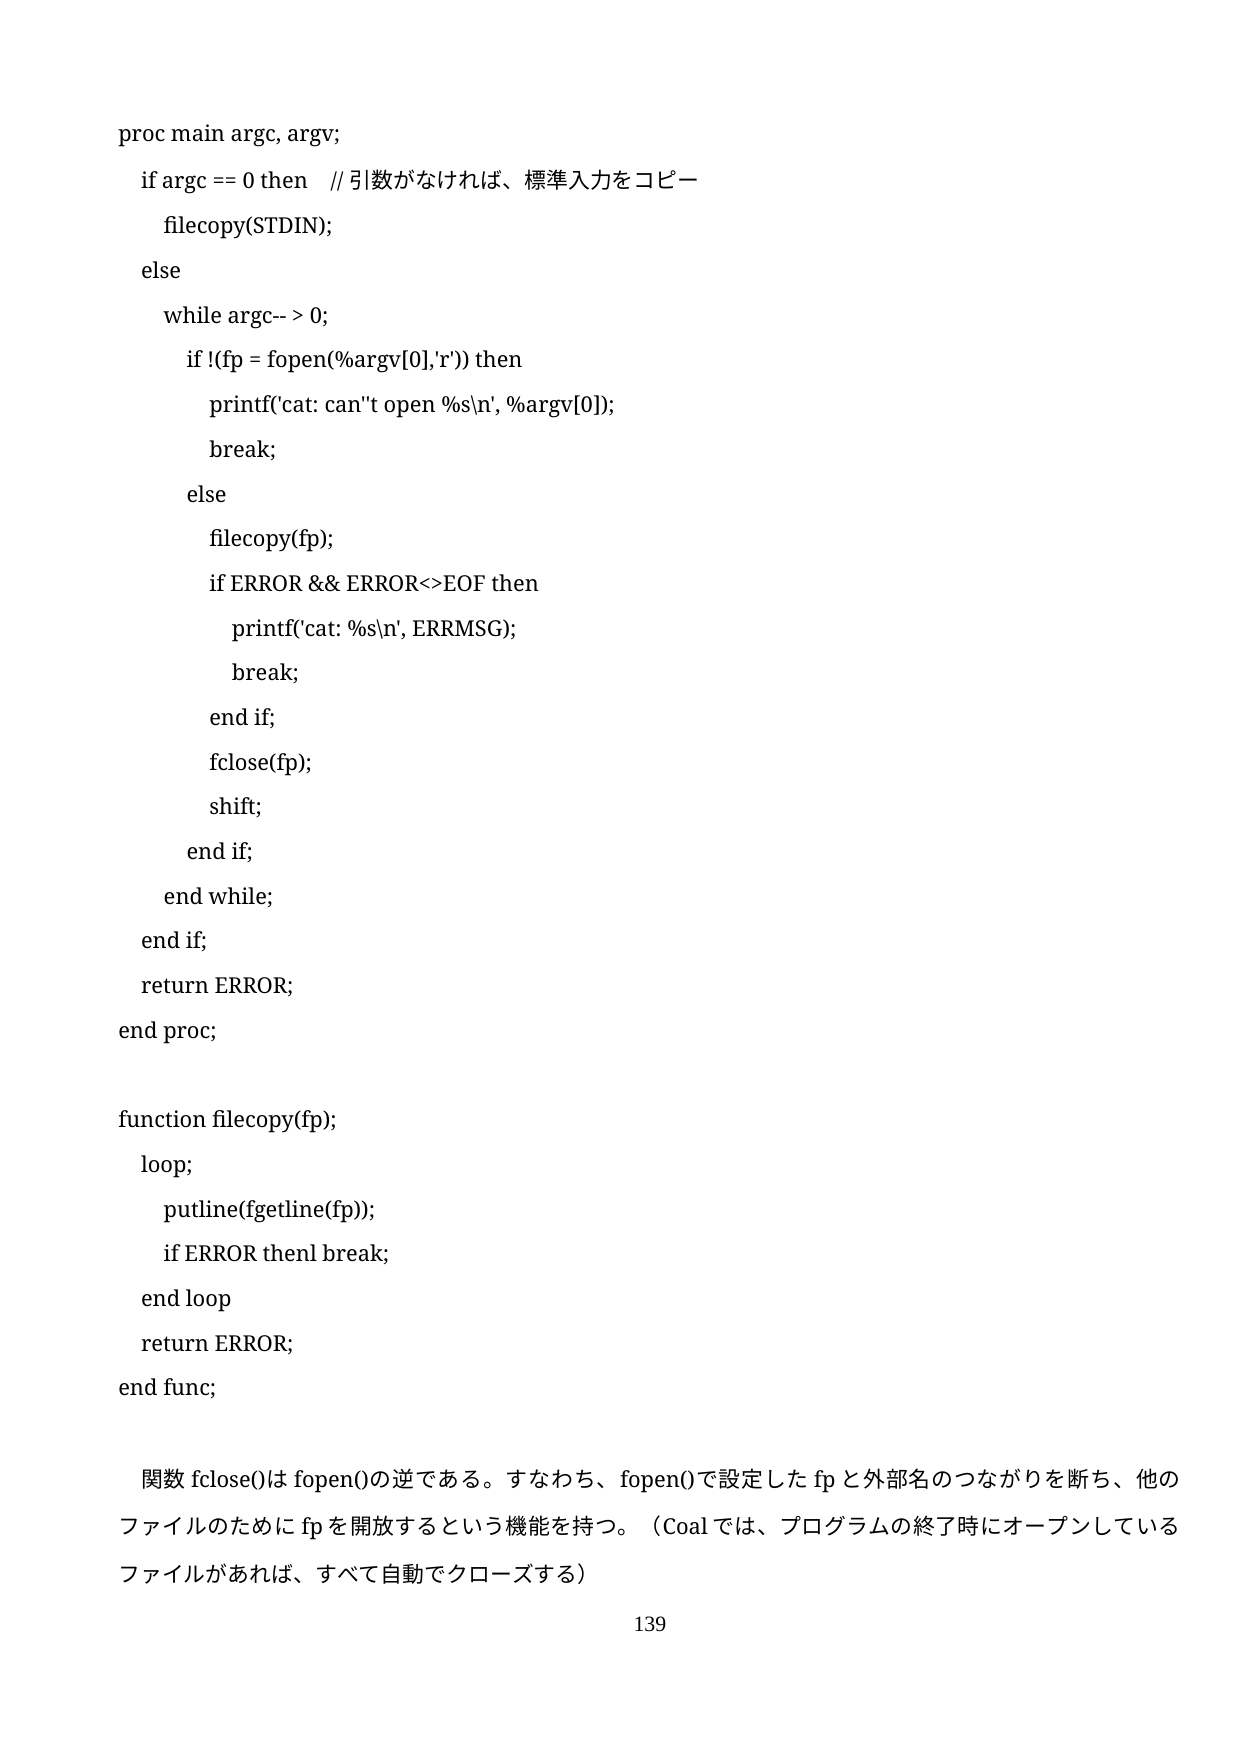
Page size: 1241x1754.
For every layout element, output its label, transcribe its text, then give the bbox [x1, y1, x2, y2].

text end if; [118, 836, 1181, 866]
text end while; [118, 881, 1181, 911]
text end proc; [118, 1015, 1181, 1044]
text else [118, 255, 1181, 285]
text filecopy(fp); [118, 523, 1181, 553]
text else [118, 478, 1181, 508]
text return ERROR; [118, 970, 1181, 1000]
text filecopy(STDIN); [118, 210, 1181, 240]
text if ERROR && ERROR<>EOF then [118, 568, 1181, 598]
text function filecopy(fp); [118, 1104, 1181, 1134]
text proc main argc, argv; [118, 118, 1181, 148]
text if argc == 0 then // 引数がなければ、標準入力をコピー [118, 163, 1181, 194]
text printf('cat: can''t open %s\n', %argv[0]); [118, 389, 1181, 419]
text while argc-- > 0; [118, 300, 1181, 329]
text fclose(fp); [118, 747, 1181, 776]
text end func; [118, 1372, 1181, 1402]
text break; [118, 434, 1181, 464]
text return ERROR; [118, 1328, 1181, 1357]
text if ERROR thenl break; [118, 1238, 1181, 1268]
text 関数fclose()はfopen()の逆である。すなわち、fopen()で設定したfpと外部名のつながりを断ち、他のファイルのためにfpを開放するという機能を持つ。（Coalでは、プログラムの終了時にオープンしているファイルがあれば、すべて自動でクローズする） [118, 1462, 1181, 1588]
text end if; [118, 925, 1181, 955]
text if !(fp = fopen(%argv[0],'r')) then [118, 344, 1181, 374]
text putline(fgetline(fp)); [118, 1193, 1181, 1223]
text shift; [118, 791, 1181, 821]
text loop; [118, 1149, 1181, 1179]
text end loop [118, 1283, 1181, 1313]
text printf('cat: %s\n', ERRMSG); [118, 613, 1181, 642]
text break; [118, 657, 1181, 687]
text end if; [118, 702, 1181, 732]
